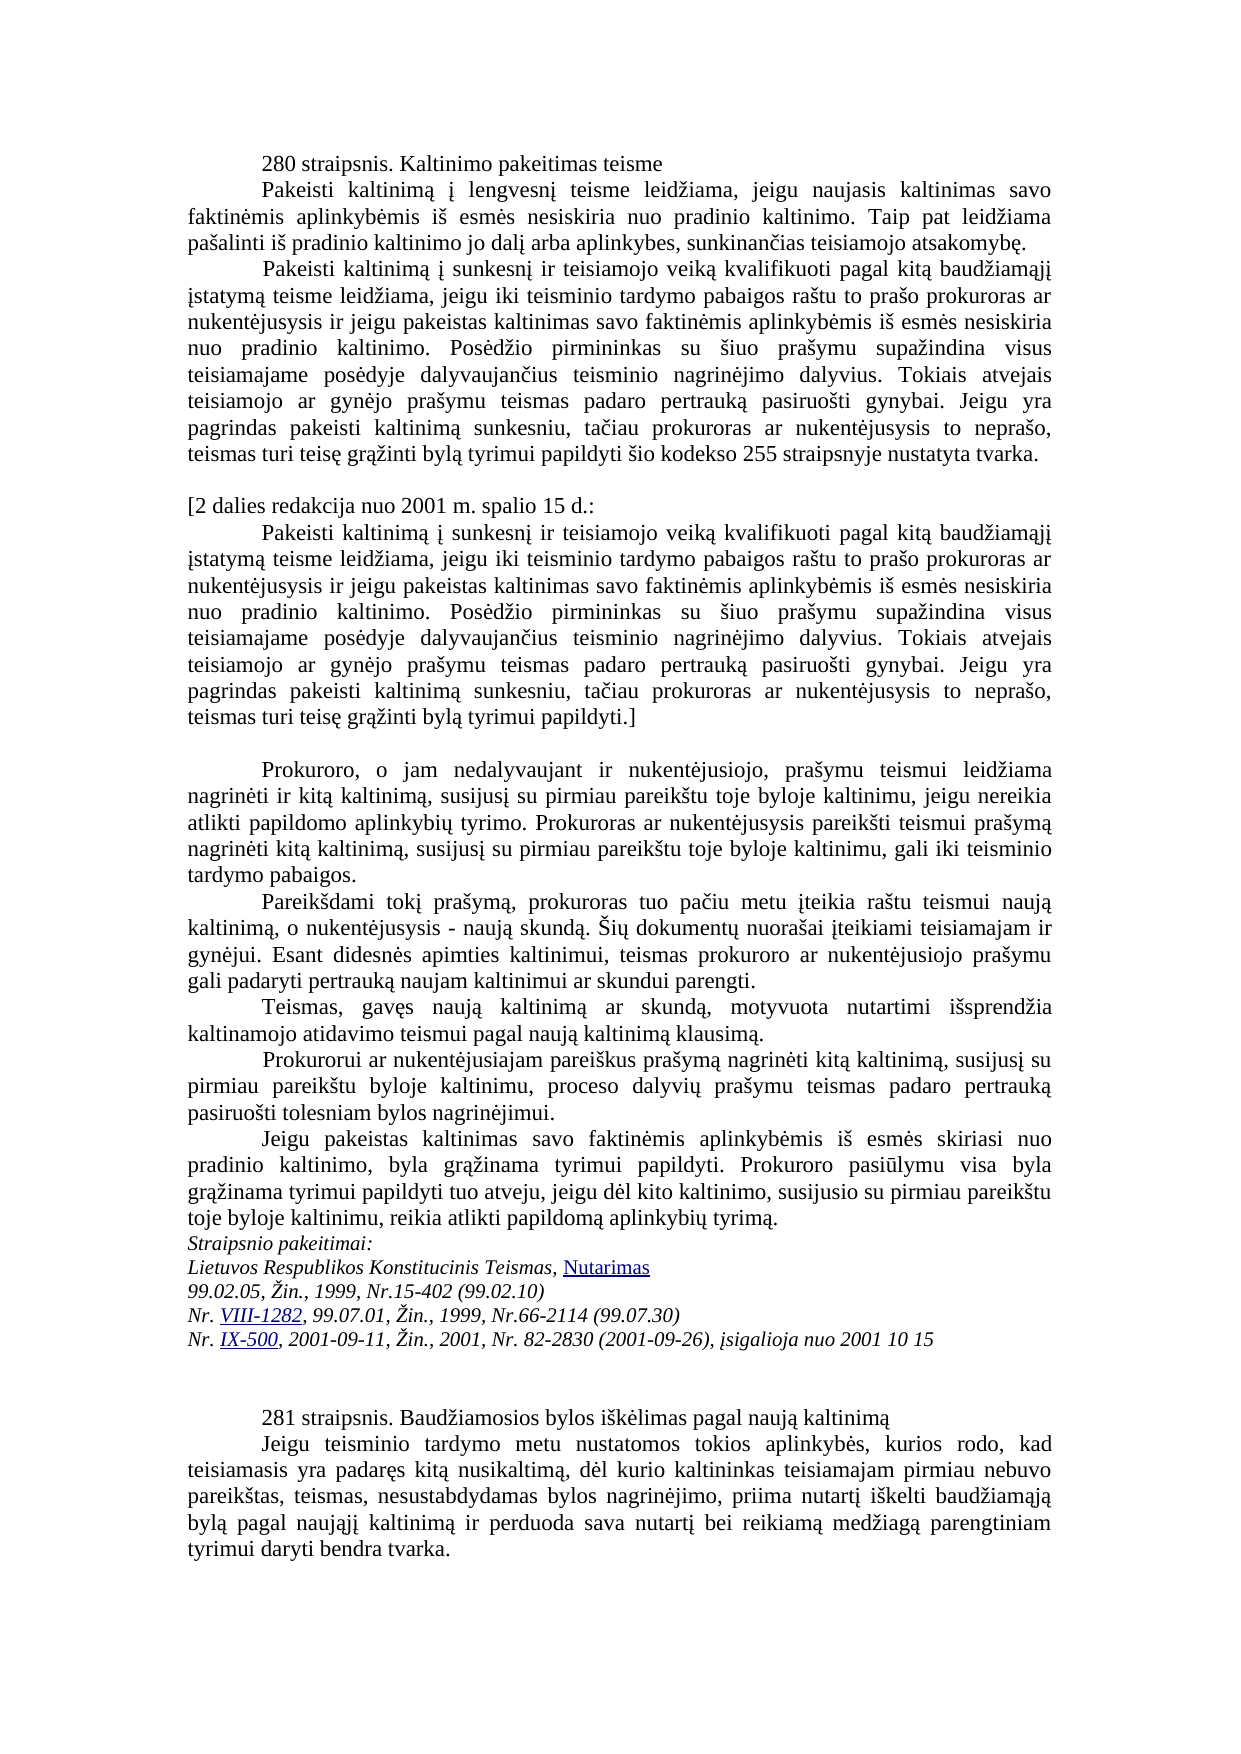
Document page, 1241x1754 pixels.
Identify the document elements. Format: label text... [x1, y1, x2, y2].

text Pakeisti kaltinimą į sunkesnį ir teisiamojo veiką kvalifikuoti pagal kitą baudžiamąjį įstatymą teisme leidžiama, jeigu iki teisminio tardymo pabaigos raštu to prašo prokuroras ar nukentėjusysis ir jeigu pakeistas kaltinimas savo faktinėmis aplinkybėmis iš esmės nesiskiria nuo pradinio kaltinimo. Posėdžio pirmininkas su šiuo prašymu supažindina visus teisiamajame posėdyje dalyvaujančius teisminio nagrinėjimo dalyvius. Tokiais atvejais teisiamojo ar gynėjo prašymu teismas padaro pertrauką pasiruošti gynybai. Jeigu yra pagrindas pakeisti kaltinimą sunkesniu, tačiau prokuroras ar nukentėjusysis to neprašo, teismas turi teisę grąžinti bylą tyrimui papildyti.] [187, 519, 1053, 730]
text Pakeisti kaltinimą į sunkesnį ir teisiamojo veiką kvalifikuoti pagal kitą baudžiamąjį įstatymą teisme leidžiama, jeigu iki teisminio tardymo pabaigos raštu to prašo prokuroras ar nukentėjusysis ir jeigu pakeistas kaltinimas savo faktinėmis aplinkybėmis iš esmės nesiskiria nuo pradinio kaltinimo. Posėdžio pirmininkas su šiuo prašymu supažindina visus teisiamajame posėdyje dalyvaujančius teisminio nagrinėjimo dalyvius. Tokiais atvejais teisiamojo ar gynėjo prašymu teismas padaro pertrauką pasiruošti gynybai. Jeigu yra pagrindas pakeisti kaltinimą sunkesniu, tačiau prokuroras ar nukentėjusysis to neprašo, teismas turi teisę grąžinti bylą tyrimui papildyti šio kodekso 255 straipsnyje nustatyta tvarka. [187, 255, 1053, 466]
text Teismas, gavęs naują kaltinimą ar skundą, motyvuota nutartimi išsprendžia kaltinamojo atidavimo teismui pagal naują kaltinimą klausimą. [187, 993, 1053, 1046]
text Straipsnio pakeitimai: [187, 1231, 1053, 1254]
text Prokuroro, o jam nedalyvaujant ir nukentėjusiojo, prašymu teismui leidžiama nagrinėti ir kitą kaltinimą, susijusį su pirmiau pareikštu toje byloje kaltinimu, jeigu nereikia atlikti papildomo aplinkybių tyrimo. Prokuroras ar nukentėjusysis pareikšti teismui prašymą nagrinėti kitą kaltinimą, susijusį su pirmiau pareikštu toje byloje kaltinimu, gali iki teisminio tardymo pabaigos. [187, 756, 1053, 888]
text 281 straipsnis. Baudžiamosios bylos iškėlimas pagal naują kaltinimą [187, 1403, 1053, 1430]
text Nr. IX-500, 2001-09-11, Žin., 2001, Nr. 82-2830 (2001-09-26), įsigalioja nuo 2001 10 15 [187, 1327, 1053, 1351]
text Pareikšdami tokį prašymą, prokuroras tuo pačiu metu įteikia raštu teismui naują kaltinimą, o nukentėjusysis - naują skundą. Šių dokumentų nuorašai įteikiami teisiamajam ir gynėjui. Esant didesnės apimties kaltinimui, teismas prokuroro ar nukentėjusiojo prašymu gali padaryti pertrauką naujam kaltinimui ar skundui parengti. [187, 888, 1053, 993]
text Lietuvos Respublikos Konstitucinis Teismas, Nutarimas [187, 1254, 1053, 1279]
text [2 dalies redakcija nuo 2001 m. spalio 15 d.: [187, 493, 1053, 519]
text 99.02.05, Žin., 1999, Nr.15-402 (99.02.10) [187, 1279, 1053, 1303]
text Jeigu teisminio tardymo metu nustatomos tokios aplinkybės, kurios rodo, kad teisiamasis yra padaręs kitą nusikaltimą, dėl kurio kaltininkas teisiamajam pirmiau nebuvo pareikštas, teismas, nesustabdydamas bylos nagrinėjimo, priima nutartį iškelti baudžiamąją bylą pagal naująjį kaltinimą ir perduoda sava nutartį bei reikiamą medžiagą parengtiniam tyrimui daryti bendra tvarka. [187, 1430, 1053, 1562]
text 280 straipsnis. Kaltinimo pakeitimas teisme [187, 150, 1053, 176]
text Prokurorui ar nukentėjusiajam pareiškus prašymą nagrinėti kitą kaltinimą, susijusį su pirmiau pareikštu byloje kaltinimu, proceso dalyvių prašymu teismas padaro pertrauką pasiruošti tolesniam bylos nagrinėjimui. [187, 1046, 1053, 1125]
text Pakeisti kaltinimą į lengvesnį teisme leidžiama, jeigu naujasis kaltinimas savo faktinėmis aplinkybėmis iš esmės nesiskiria nuo pradinio kaltinimo. Taip pat leidžiama pašalinti iš pradinio kaltinimo jo dalį arba aplinkybes, sunkinančias teisiamojo atsakomybę. [187, 176, 1053, 255]
text Jeigu pakeistas kaltinimas savo faktinėmis aplinkybėmis iš esmės skiriasi nuo pradinio kaltinimo, byla grąžinama tyrimui papildyti. Prokuroro pasiūlymu visa byla grąžinama tyrimui papildyti tuo atveju, jeigu dėl kito kaltinimo, susijusio su pirmiau pareikštu toje byloje kaltinimu, reikia atlikti papildomą aplinkybių tyrimą. [187, 1125, 1053, 1231]
text Nr. VIII-1282, 99.07.01, Žin., 1999, Nr.66-2114 (99.07.30) [187, 1303, 1053, 1327]
